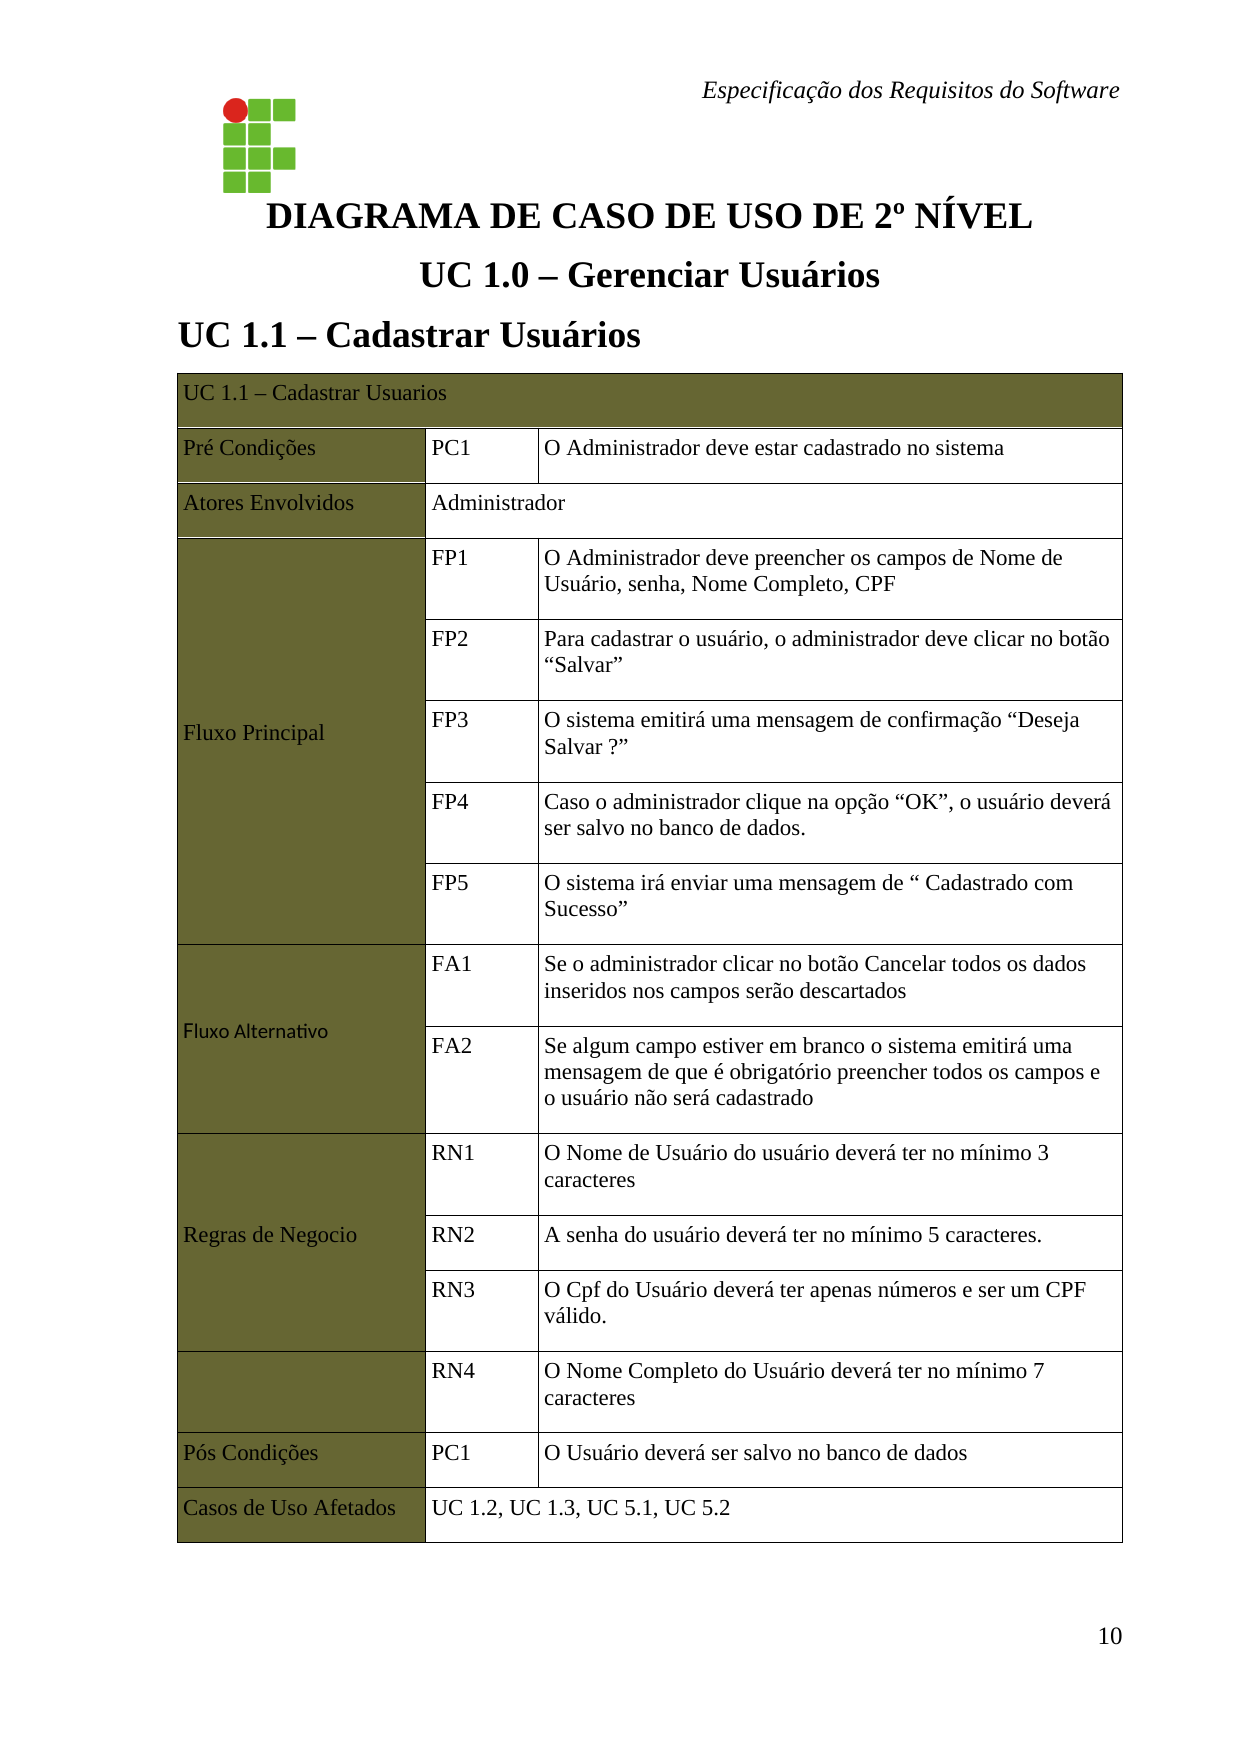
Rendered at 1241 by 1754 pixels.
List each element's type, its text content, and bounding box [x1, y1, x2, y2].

table_cell FP5 [426, 864, 538, 944]
table_cell Pós Condições [178, 1433, 425, 1487]
table_cell Atores Envolvidos [178, 484, 425, 537]
table_cell O Nome Completo do Usuário deverá ter no mínimo 7 caracteres [539, 1352, 1122, 1432]
text UC 1.0 – Gerenciar Usuários [177, 253, 1122, 296]
table_cell RN2 [426, 1216, 538, 1269]
table_cell O Usuário deverá ser salvo no banco de dados [539, 1433, 1122, 1487]
table_cell FP2 [426, 620, 538, 700]
table_cell Para cadastrar o usuário, o administrador deve clicar no botão “Salvar” [539, 620, 1122, 700]
table_cell RN4 [426, 1352, 538, 1432]
table_cell O Administrador deve preencher os campos de Nome de Usuário, senha, Nome Completo, CPF [539, 539, 1122, 619]
table_cell Administrador [426, 484, 1122, 537]
text DIAGRAMA DE CASO DE USO DE 2º NÍVEL [177, 193, 1122, 236]
table_cell Regras de Negocio [178, 1134, 425, 1351]
table_cell O Administrador deve estar cadastrado no sistema [539, 429, 1122, 482]
table_cell PC1 [426, 429, 538, 482]
table_cell O Cpf do Usuário deverá ter apenas números e ser um CPF válido. [539, 1271, 1122, 1351]
table_cell FA2 [426, 1027, 538, 1133]
table_cell FP4 [426, 783, 538, 863]
table_cell O Nome de Usuário do usuário deverá ter no mínimo 3 caracteres [539, 1134, 1122, 1214]
table_cell Fluxo Alternativo [178, 945, 425, 1133]
table_cell FP1 [426, 539, 538, 619]
table_cell RN1 [426, 1134, 538, 1214]
table_cell A senha do usuário deverá ter no mínimo 5 caracteres. [539, 1216, 1122, 1269]
table_cell Caso o administrador clique na opção “OK”, o usuário deverá ser salvo no banco de dados. [539, 783, 1122, 863]
table_cell Fluxo Principal [178, 539, 425, 944]
table_cell [178, 1352, 425, 1432]
table_cell Pré Condições [178, 429, 425, 482]
table_cell UC 1.2, UC 1.3, UC 5.1, UC 5.2 [426, 1488, 1122, 1542]
text UC 1.1 – Cadastrar Usuários [177, 313, 1122, 356]
table_cell Se algum campo estiver em branco o sistema emitirá uma mensagem de que é obrigatório preencher todos os campos e o usuário não será cadastrado [539, 1027, 1122, 1133]
table_cell Se o administrador clicar no botão Cancelar todos os dados inseridos nos campos serão descartados [539, 945, 1122, 1026]
table_cell RN3 [426, 1271, 538, 1351]
table_cell FA1 [426, 945, 538, 1026]
table_cell O sistema irá enviar uma mensagem de “ Cadastrado com Sucesso” [539, 864, 1122, 944]
table_cell PC1 [426, 1433, 538, 1487]
table_header UC 1.1 – Cadastrar Usuarios [178, 374, 1122, 427]
table_cell Casos de Uso Afetados [178, 1488, 425, 1542]
table_cell O sistema emitirá uma mensagem de confirmação “Deseja Salvar ?” [539, 701, 1122, 781]
table_cell FP3 [426, 701, 538, 781]
